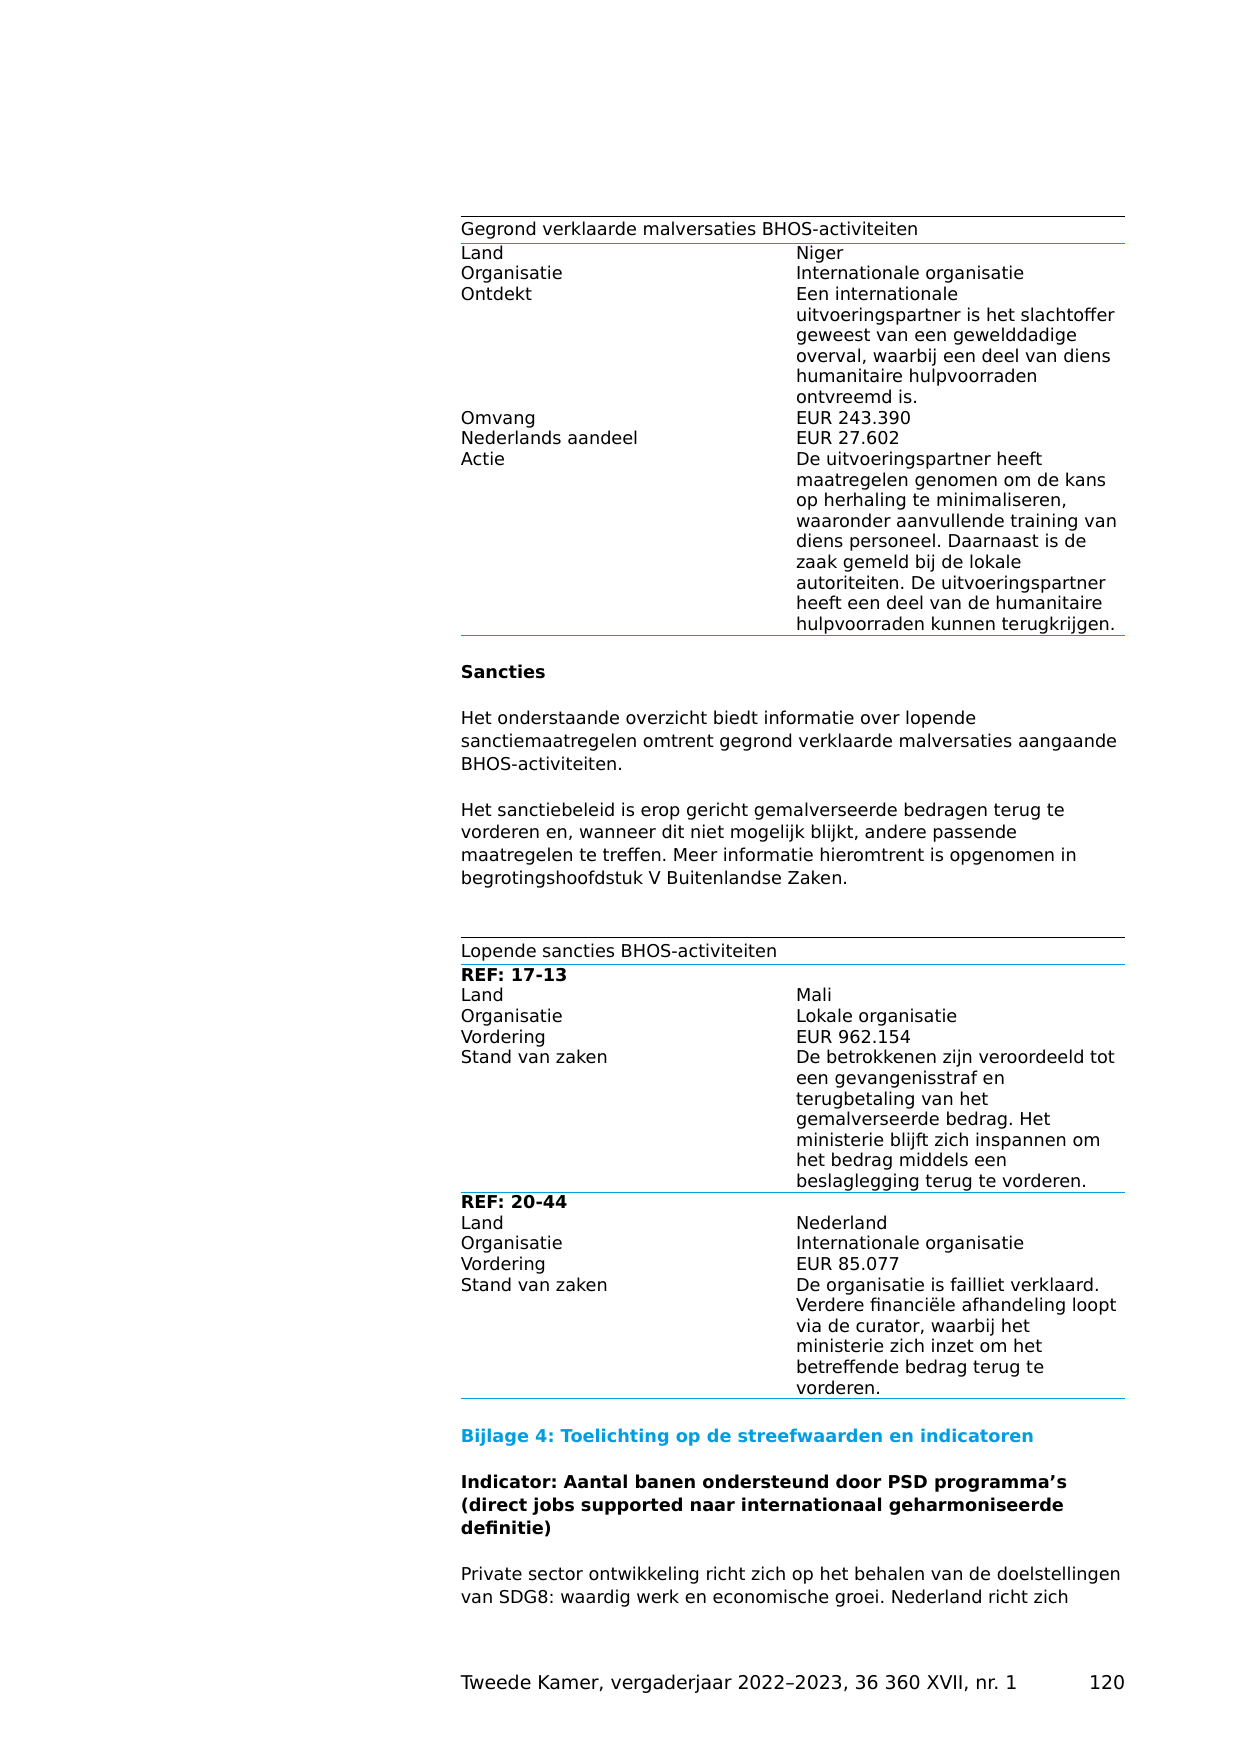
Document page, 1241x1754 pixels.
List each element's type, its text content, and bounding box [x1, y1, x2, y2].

table_cell EUR 27.602 [793, 428, 1125, 449]
table_cell Omvang [461, 408, 793, 428]
table_cell Een internationale uitvoeringspartner is het slachtoffer geweest van een gewelddadige overval, waarbij een deel van diens humanitaire hulpvoorraden ontvreemd is. [793, 284, 1125, 408]
table_header Tabel 37 Gegronde malversaties BHOS-activiteiten 2022 [461, 191, 1125, 216]
table_cell Actie [461, 449, 793, 634]
text Het onderstaande overzicht biedt informatie over lopende sanctiemaatregelen omtrent gegrond verklaarde malversaties aangaande BHOS-activiteiten. [461, 706, 1125, 775]
table_header Tabel 38 Lopende sanctiemaatregelen BHOS-activiteiten [461, 912, 1125, 937]
table_cell Land [461, 1213, 793, 1233]
table_cell EUR 243.390 [793, 408, 1125, 428]
table_cell Land [461, 244, 793, 263]
table_cell REF: 20-44 [461, 1193, 793, 1213]
table_cell EUR 85.077 [793, 1254, 1125, 1274]
table_cell De betrokkenen zijn veroordeeld tot een gevangenisstraf en terugbetaling van het gemalverseerde bedrag. Het ministerie blijft zich inspannen om het bedrag middels een beslaglegging terug te vorderen. [793, 1047, 1125, 1192]
title Bijlage 4: Toelichting op de streefwaarden en indicatoren [461, 1424, 1125, 1447]
table_cell De organisatie is failliet verklaard. Verdere financiële afhandeling loopt via de curator, waarbij het ministerie zich inzet om het betreffende bedrag terug te vorderen. [793, 1275, 1125, 1398]
table_cell Lokale organisatie [793, 1006, 1125, 1027]
table_cell Ontdekt [461, 284, 793, 408]
table_cell Vordering [461, 1254, 793, 1274]
table_cell Organisatie [461, 1233, 793, 1254]
table_cell Organisatie [461, 263, 793, 284]
table_cell Stand van zaken [461, 1275, 793, 1398]
table_cell EUR 962.154 [793, 1027, 1125, 1047]
table_cell Organisatie [461, 1006, 793, 1027]
table_cell Nederlands aandeel [461, 428, 793, 449]
table_cell Stand van zaken [461, 1047, 793, 1192]
table_cell REF: 17-13 [461, 965, 793, 985]
table_cell De uitvoeringspartner heeft maatregelen genomen om de kans op herhaling te minimaliseren, waaronder aanvullende training van diens personeel. Daarnaast is de zaak gemeld bij de lokale autoriteiten. De uitvoeringspartner heeft een deel van de humanitaire hulpvoorraden kunnen terugkrijgen. [793, 449, 1125, 634]
table_cell Vordering [461, 1027, 793, 1047]
table_cell [793, 1193, 1125, 1213]
table_cell Internationale organisatie [793, 1233, 1125, 1254]
table_cell [793, 965, 1125, 985]
table_cell Nederland [793, 1213, 1125, 1233]
table_cell Mali [793, 985, 1125, 1006]
table_cell Lopende sancties BHOS-activiteiten [461, 938, 1125, 964]
table_cell Gegrond verklaarde malversaties BHOS-activiteiten [461, 217, 1125, 243]
table_cell Land [461, 985, 793, 1006]
text Sancties [461, 660, 1125, 683]
text Private sector ontwikkeling richt zich op het behalen van de doelstellingen van SDG8: waardig werk en economische groei. Nederland richt zich [461, 1562, 1125, 1608]
table_cell Internationale organisatie [793, 263, 1125, 284]
text Het sanctiebeleid is erop gericht gemalverseerde bedragen terug te vorderen en, wanneer dit niet mogelijk blijkt, andere passende maatregelen te treffen. Meer informatie hieromtrent is opgenomen in begrotingshoofdstuk V Buitenlandse Zaken. [461, 798, 1125, 889]
table_cell Niger [793, 244, 1125, 263]
text Indicator: Aantal banen ondersteund door PSD programma’s (direct jobs supported naar internationaal geharmoniseerde definitie) [461, 1470, 1125, 1539]
